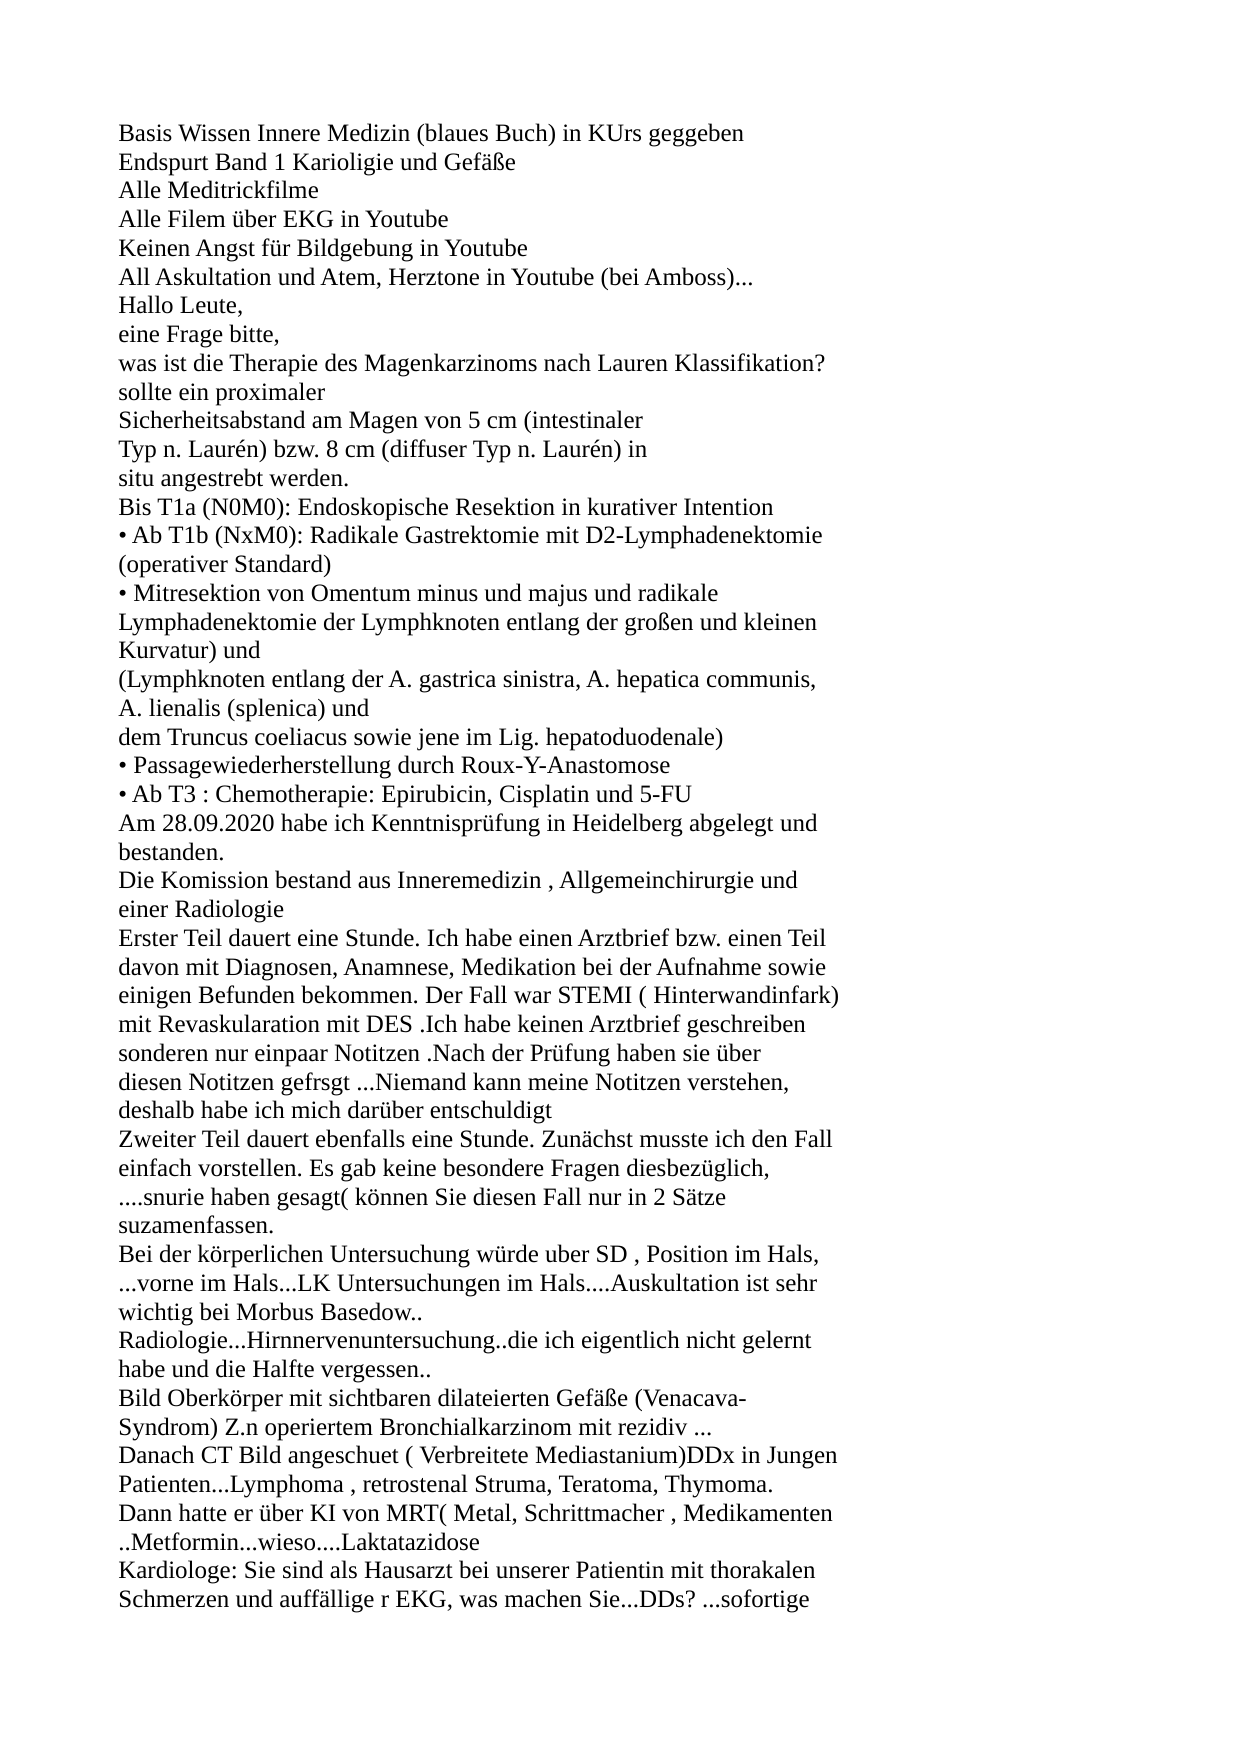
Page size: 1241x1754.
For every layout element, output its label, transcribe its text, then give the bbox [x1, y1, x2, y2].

text Zweiter Teil dauert ebenfalls eine Stunde. Zunächst musste ich den Fall [118, 1124, 1122, 1153]
text diesen Notitzen gefrsgt ...Niemand kann meine Notitzen verstehen, [118, 1067, 1122, 1096]
text einigen Befunden bekommen. Der Fall war STEMI ( Hinterwandinfark) [118, 981, 1122, 1009]
text Endspurt Band 1 Karioligie und Gefäße [118, 147, 1122, 176]
text was ist die Therapie des Magenkarzinoms nach Lauren Klassifikation? [118, 348, 1122, 377]
text einer Radiologie [118, 894, 1122, 923]
text Kurvatur) und [118, 636, 1122, 664]
text Typ n. Laurén) bzw. 8 cm (diffuser Typ n. Laurén) in [118, 434, 1122, 463]
text Syndrom) Z.n operiertem Bronchialkarzinom mit rezidiv ... [118, 1412, 1122, 1441]
text habe und die Halfte vergessen.. [118, 1354, 1122, 1383]
text davon mit Diagnosen, Anamnese, Medikation bei der Aufnahme sowie [118, 952, 1122, 981]
text sollte ein proximaler [118, 377, 1122, 406]
text sonderen nur einpaar Notitzen .Nach der Prüfung haben sie über [118, 1038, 1122, 1067]
text Lymphadenektomie der Lymphknoten entlang der großen und kleinen [118, 607, 1122, 636]
text Keinen Angst für Bildgebung in Youtube [118, 233, 1122, 262]
text All Askultation und Atem, Herztone in Youtube (bei Amboss)... [118, 262, 1122, 291]
text dem Truncus coeliacus sowie jene im Lig. hepatoduodenale) [118, 722, 1122, 751]
text Bis T1a (N0M0): Endoskopische Resektion in kurativer Intention [118, 492, 1122, 521]
text Erster Teil dauert eine Stunde. Ich habe einen Arztbrief bzw. einen Teil [118, 923, 1122, 952]
text wichtig bei Morbus Basedow.. [118, 1297, 1122, 1326]
text A. lienalis (splenica) und [118, 693, 1122, 722]
text eine Frage bitte, [118, 319, 1122, 348]
text Dann hatte er über KI von MRT( Metal, Schrittmacher , Medikamenten [118, 1498, 1122, 1527]
text Bei der körperlichen Untersuchung würde uber SD , Position im Hals, [118, 1239, 1122, 1268]
text • Mitresektion von Omentum minus und majus und radikale [118, 578, 1122, 607]
text situ angestrebt werden. [118, 463, 1122, 492]
text mit Revaskularation mit DES .Ich habe keinen Arztbrief geschreiben [118, 1009, 1122, 1038]
text Alle Filem über EKG in Youtube [118, 204, 1122, 233]
text ...vorne im Hals...LK Untersuchungen im Hals....Auskultation ist sehr [118, 1268, 1122, 1297]
text Hallo Leute, [118, 291, 1122, 319]
text Sicherheitsabstand am Magen von 5 cm (intestinaler [118, 406, 1122, 434]
text Schmerzen und auffällige r EKG, was machen Sie...DDs? ...sofortige [118, 1584, 1122, 1613]
text Basis Wissen Innere Medizin (blaues Buch) in KUrs geggeben [118, 118, 1122, 147]
text Kardiologe: Sie sind als Hausarzt bei unserer Patientin mit thorakalen [118, 1556, 1122, 1584]
text bestanden. [118, 837, 1122, 866]
text Danach CT Bild angeschuet ( Verbreitete Mediastanium)DDx in Jungen [118, 1441, 1122, 1469]
text Am 28.09.2020 habe ich Kenntnisprüfung in Heidelberg abgelegt und [118, 808, 1122, 837]
text deshalb habe ich mich darüber entschuldigt [118, 1096, 1122, 1124]
text • Ab T3 : Chemotherapie: Epirubicin, Cisplatin und 5-FU [118, 779, 1122, 808]
text ....snurie haben gesagt( können Sie diesen Fall nur in 2 Sätze [118, 1182, 1122, 1211]
text Die Komission bestand aus Inneremedizin , Allgemeinchirurgie und [118, 866, 1122, 894]
text ..Metformin...wieso....Laktatazidose [118, 1527, 1122, 1556]
text einfach vorstellen. Es gab keine besondere Fragen diesbezüglich, [118, 1153, 1122, 1182]
text Patienten...Lymphoma , retrostenal Struma, Teratoma, Thymoma. [118, 1469, 1122, 1498]
text Bild Oberkörper mit sichtbaren dilateierten Gefäße (Venacava- [118, 1383, 1122, 1412]
text (operativer Standard) [118, 549, 1122, 578]
text Alle Meditrickfilme [118, 176, 1122, 204]
text • Ab T1b (NxM0): Radikale Gastrektomie mit D2-Lymphadenektomie [118, 521, 1122, 549]
text • Passagewiederherstellung durch Roux-Y-Anastomose [118, 751, 1122, 779]
text (Lymphknoten entlang der A. gastrica sinistra, A. hepatica communis, [118, 664, 1122, 693]
text suzamenfassen. [118, 1211, 1122, 1239]
text Radiologie...Hirnnervenuntersuchung..die ich eigentlich nicht gelernt [118, 1326, 1122, 1354]
